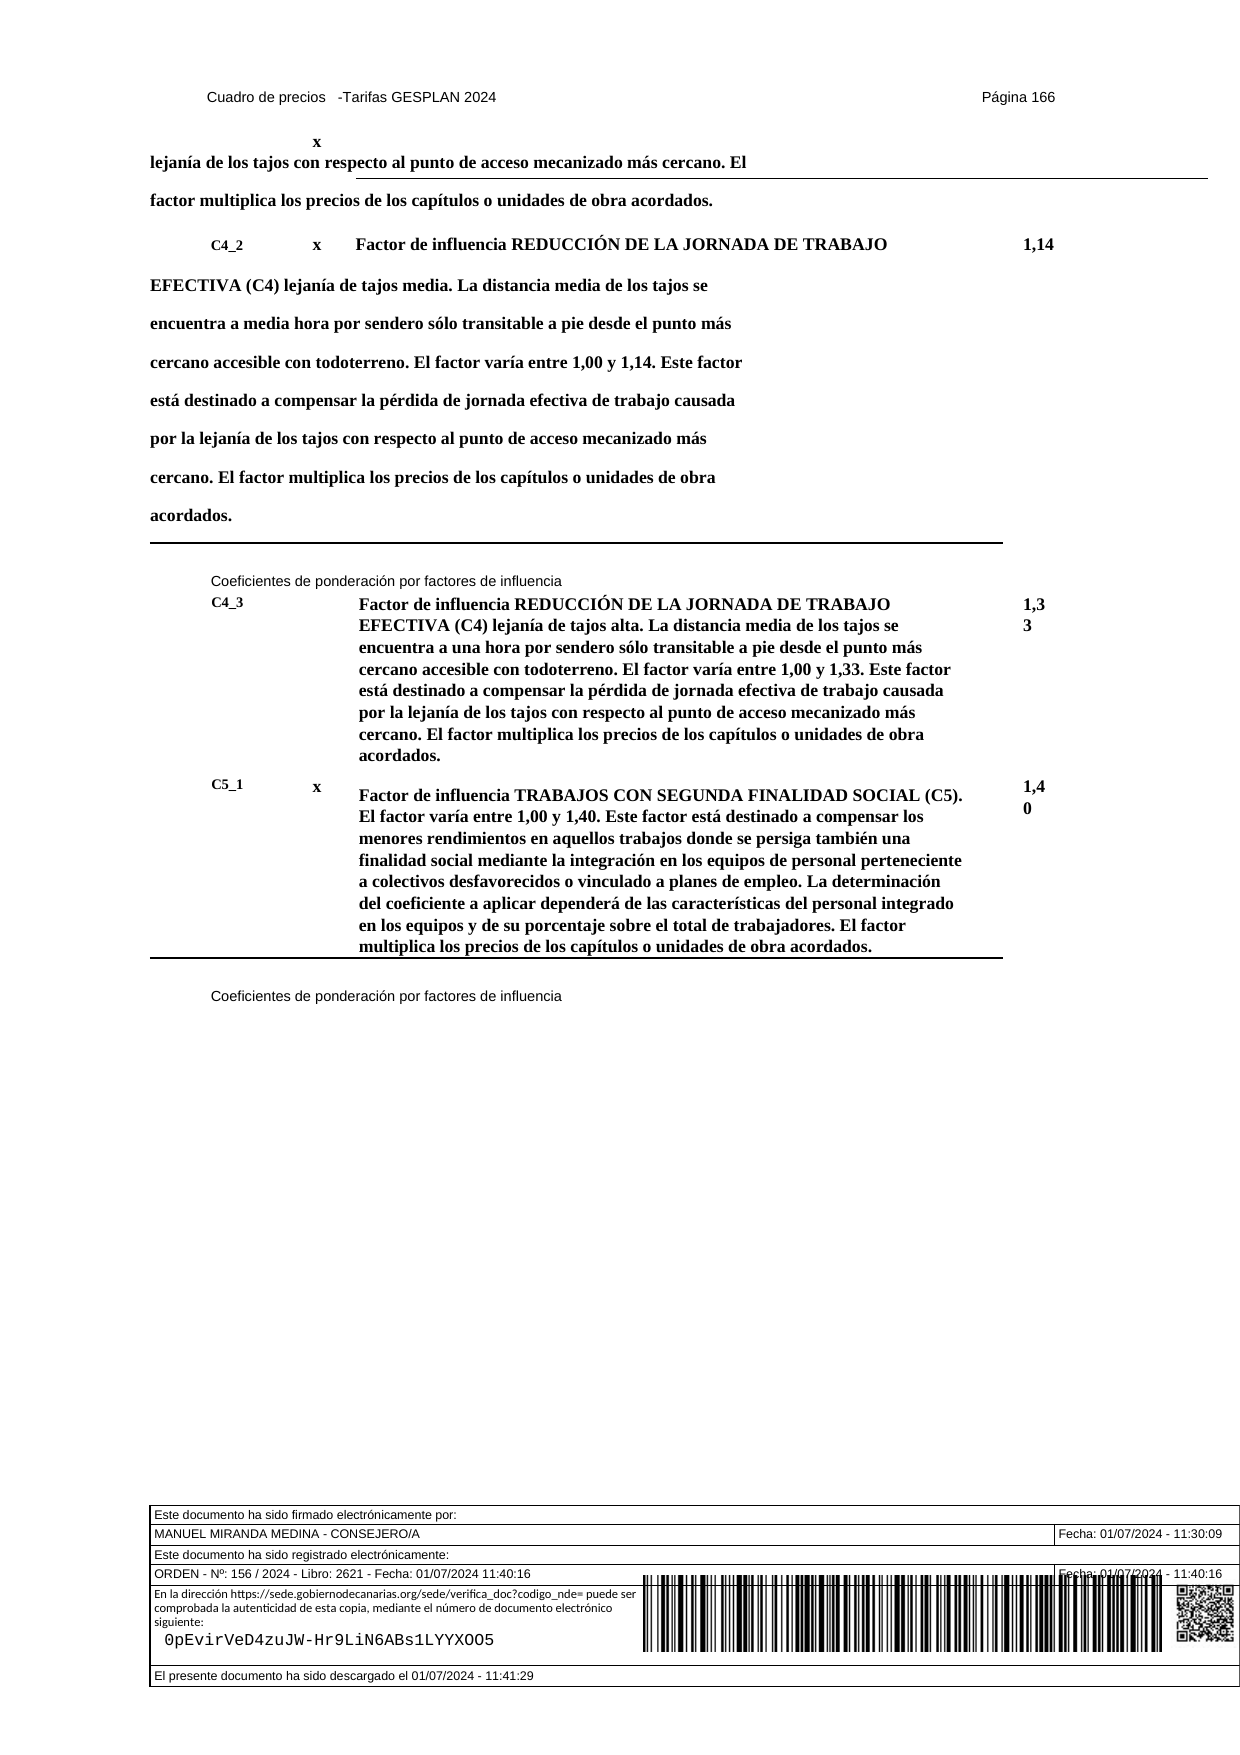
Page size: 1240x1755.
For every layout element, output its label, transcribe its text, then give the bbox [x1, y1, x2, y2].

text cercano accesible con todoterreno. El factor varía entre 1,00 y 1,14. Este factor [150, 351, 1089, 372]
text encuentra a media hora por sendero sólo transitable a pie desde el punto más [150, 313, 1089, 333]
text por la lejanía de los tajos con respecto al punto de acceso mecanizado más [150, 428, 1089, 448]
text C4_2 x Factor de influencia REDUCCIÓN DE LA JORNADA DE TRABAJO 1,14 [150, 228, 1089, 256]
table_cell 1,40 [1023, 776, 1053, 958]
text cercano. El factor multiplica los precios de los capítulos o unidades de obra [150, 466, 1089, 487]
table_header Factor de influencia REDUCCIÓN DE LA JORNADA DE TRABAJO EFECTIVA (C4) lejanía de tajos alta. La distancia media de los tajos se encuentra a una hora por sendero sólo transitable a pie desde el punto más cercano accesible con todoterreno. El factor varía entre 1,00 y 1,33. Este factor está destinado a compensar la pérdida de jornada efectiva de trabajo causada por la lejanía de los tajos con respecto al punto de acceso mecanizado más cercano. El factor multiplica los precios de los capítulos o unidades de obra acordados. [359, 594, 1023, 776]
text lejanía de los tajos con respecto al punto de acceso mecanizado más cercano. El [150, 152, 1089, 172]
text Coeficientes de ponderación por factores de influencia [211, 988, 1089, 1004]
text Coeficientes de ponderación por factores de influencia [211, 573, 1089, 590]
text está destinado a compensar la pérdida de jornada efectiva de trabajo causada [150, 390, 1089, 410]
table_header [313, 594, 358, 776]
table_header C4_3 [211, 594, 312, 776]
text acordados. [150, 505, 1089, 525]
table_cell x [313, 776, 358, 957]
table_header 1,33 [1023, 594, 1053, 776]
text EFECTIVA (C4) lejanía de tajos media. La distancia media de los tajos se [150, 275, 1089, 295]
text factor multiplica los precios de los capítulos o unidades de obra acordados. [150, 190, 1089, 210]
table_cell C5_1 [211, 776, 312, 957]
table_cell Factor de influencia TRABAJOS CON SEGUNDA FINALIDAD SOCIAL (C5). El factor varía entre 1,00 y 1,40. Este factor está destinado a compensar los menores rendimientos en aquellos trabajos donde se persiga también una finalidad social mediante la integración en los equipos de personal perteneciente a colectivos desfavorecidos o vinculado a planes de empleo. La determinación del coeficiente a aplicar dependerá de las características del personal integrado en los equipos y de su porcentaje sobre el total de trabajadores. El factor multiplica los precios de los capítulos o unidades de obra acordados. [359, 776, 1023, 958]
